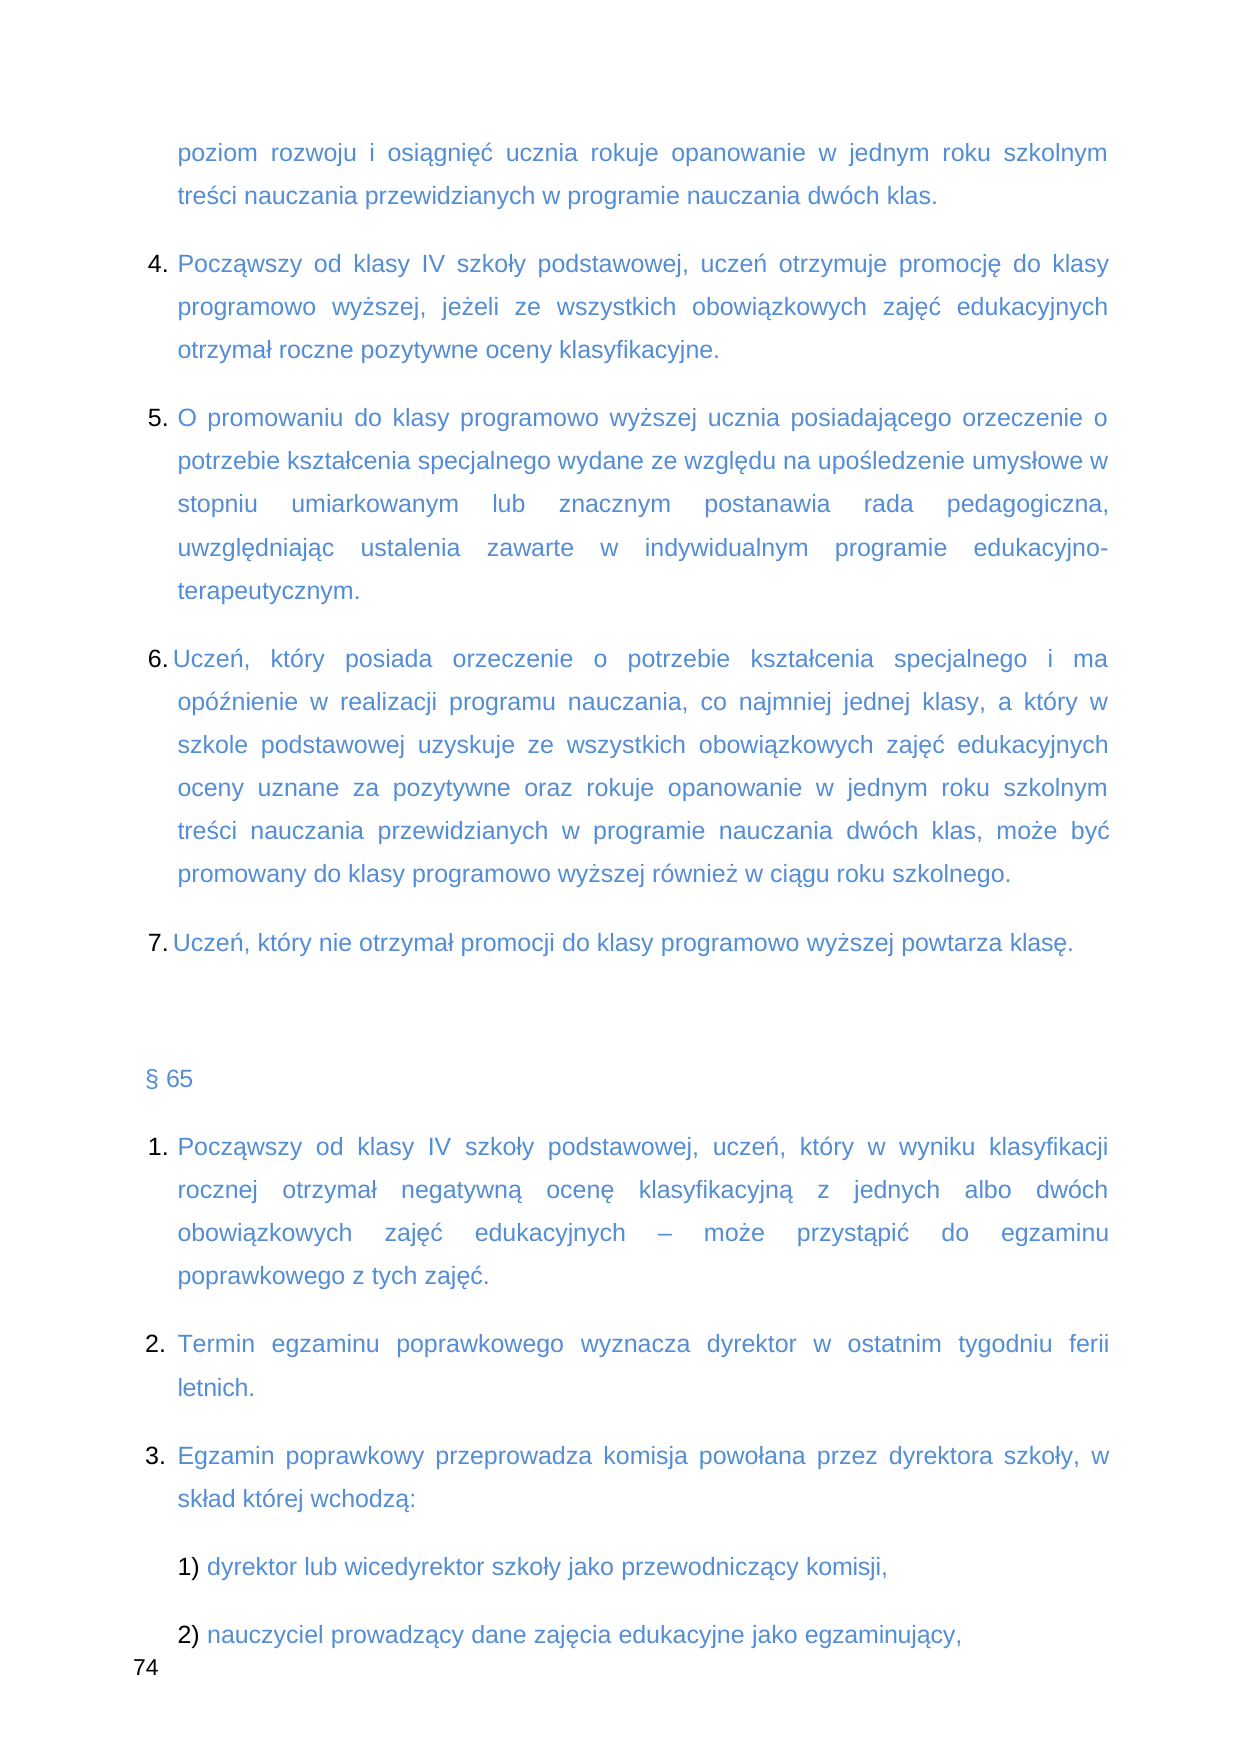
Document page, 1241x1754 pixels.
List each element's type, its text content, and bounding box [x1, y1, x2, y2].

list Począwszy od klasy IV szkoły podstawowej, uczeń otrzymuje promocję do klasy programowo wyższej, jeżeli ze wszystkich obowiązkowych zajęć edukacyjnych otrzymał roczne pozytywne oceny klasyfikacyjne. [148, 249, 1109, 364]
list Począwszy od klasy IV szkoły podstawowej, uczeń, który w wyniku klasyfikacji rocznej otrzymał negatywną ocenę klasyfikacyjną z jednych albo dwóch obowiązkowych zajęć edukacyjnych – może przystąpić do egzaminu poprawkowego z tych zajęć. [148, 1132, 1109, 1290]
list Uczeń, który nie otrzymał promocji do klasy programowo wyższej powtarza klasę. [148, 927, 1109, 956]
list Uczeń, który posiada orzeczenie o potrzebie kształcenia specjalnego i ma opóźnienie w realizacji programu nauczania, co najmniej jednej klasy, a który w szkole podstawowej uzyskuje ze wszystkich obowiązkowych zajęć edukacyjnych oceny uznane za pozytywne oraz rokuje opanowanie w jednym roku szkolnym treści nauczania przewidzianych w programie nauczania dwóch klas, może być promowany do klasy programowo wyższej również w ciągu roku szkolnego. [148, 644, 1109, 888]
list Egzamin poprawkowy przeprowadza komisja powołana przez dyrektora szkoły, w skład której wchodzą: [145, 1441, 1109, 1512]
list O promowaniu do klasy programowo wyższej ucznia posiadającego orzeczenie o potrzebie kształcenia specjalnego wydane ze względu na upośledzenie umysłowe w stopniu umiarkowanym lub znacznym postanawia rada pedagogiczna, uwzględniając ustalenia zawarte w indywidualnym programie edukacyjno-terapeutycznym. [148, 403, 1109, 604]
list Termin egzaminu poprawkowego wyznacza dyrektor w ostatnim tygodniu ferii letnich. [145, 1329, 1109, 1401]
list nauczyciel prowadzący dane zajęcia edukacyjne jako egzaminujący, [177, 1620, 1105, 1649]
list poziom rozwoju i osiągnięć ucznia rokuje opanowanie w jednym roku szkolnym treści nauczania przewidzianych w programie nauczania dwóch klas. [148, 137, 1109, 209]
list dyrektor lub wicedyrektor szkoły jako przewodniczący komisji, [177, 1552, 1105, 1581]
subtitle § 65 [145, 1064, 1105, 1092]
